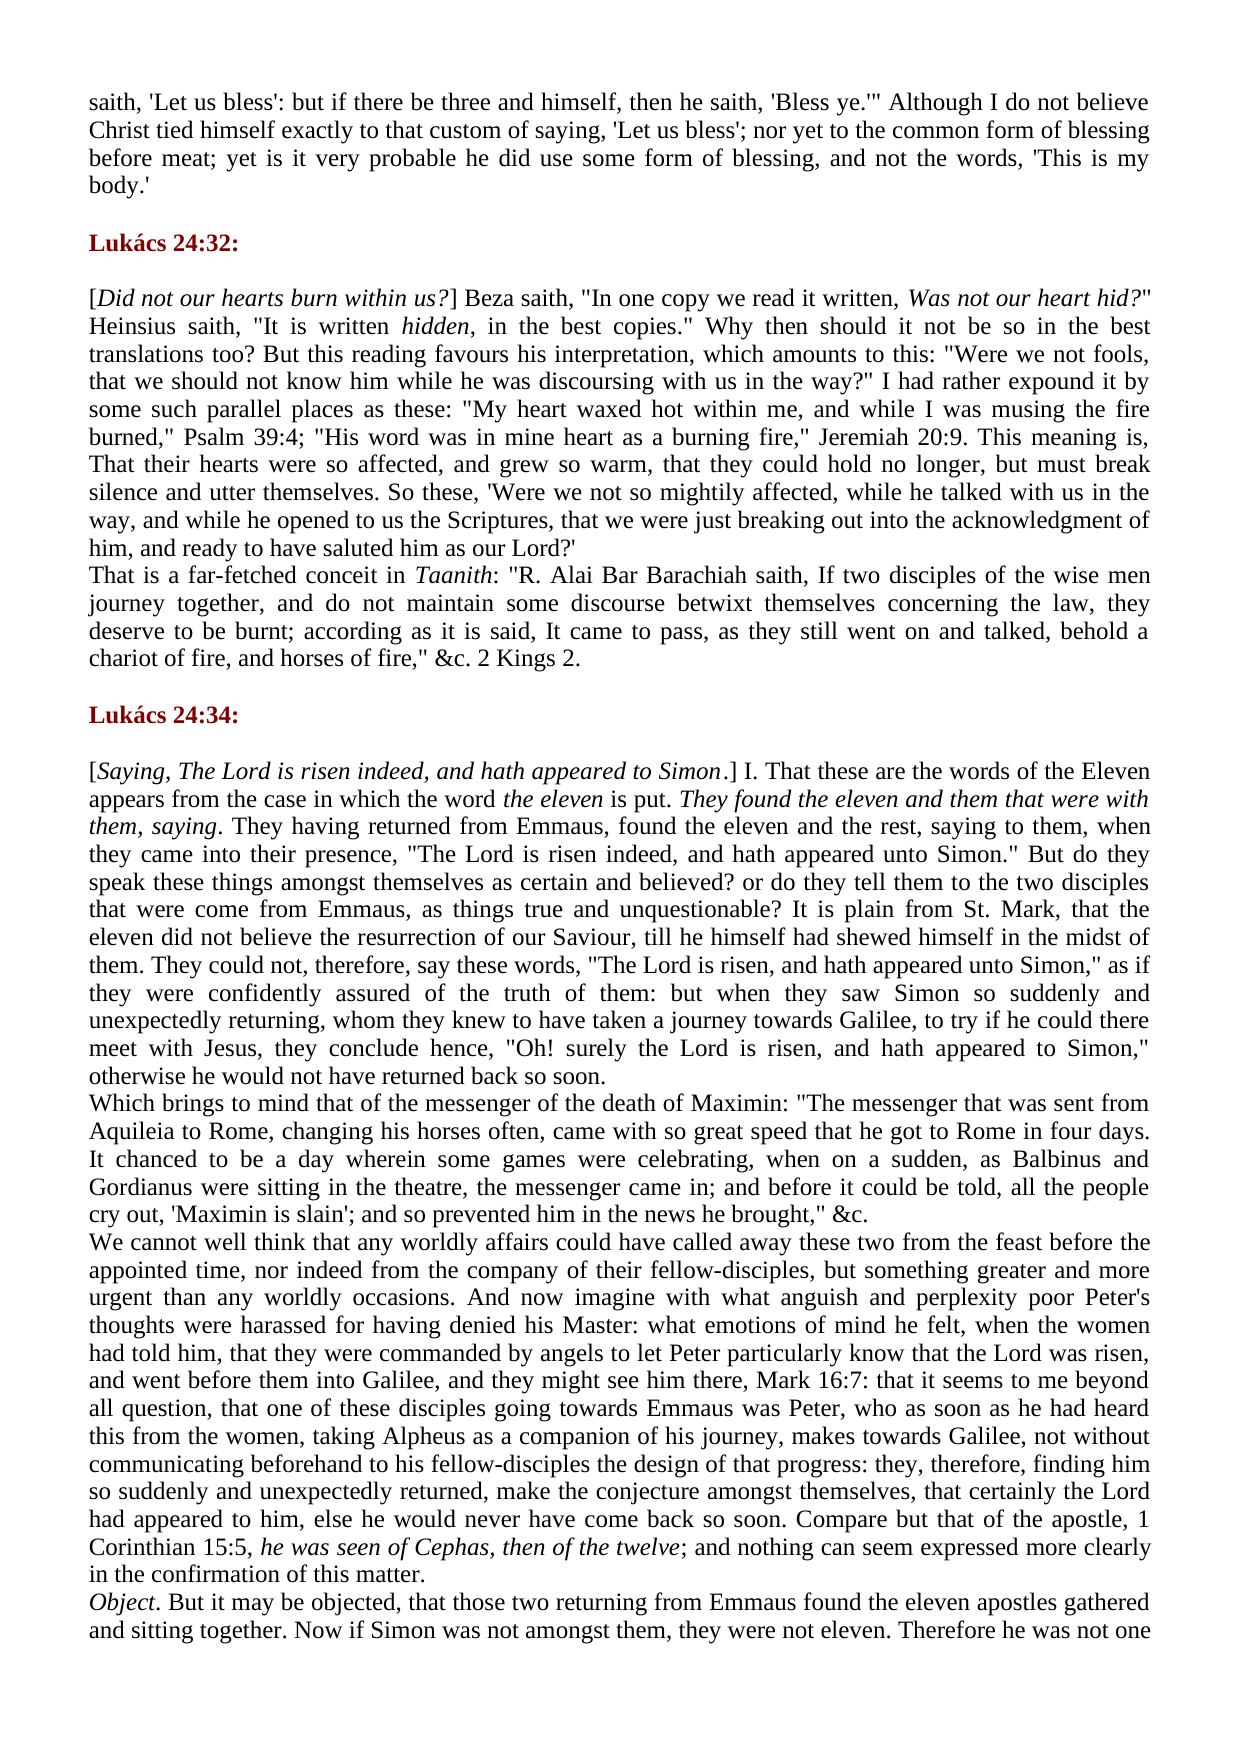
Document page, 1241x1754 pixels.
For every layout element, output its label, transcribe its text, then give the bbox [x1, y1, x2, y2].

text That is a far-fetched conceit in Taanith: "R. Alai Bar Barachiah saith, If two disciples of the wise men journey together, and do not maintain some discourse betwixt themselves concerning the law, they deserve to be burnt; according as it is said, It came to pass, as they still went on and talked, behold a chariot of fire, and horses of fire," &c. 2 Kings 2. [88, 561, 1152, 672]
text saith, 'Let us bless': but if there be three and himself, then he saith, 'Bless ye.'" Although I do not believe Christ tied himself exactly to that custom of saying, 'Let us bless'; nor yet to the common form of blessing before meat; yet is it very probable he did use some form of blessing, and not the words, 'This is my body.' [88, 88, 1152, 199]
text Lukács 24:32: [88, 229, 1152, 257]
text Which brings to mind that of the messenger of the death of Maximin: "The messenger that was sent from Aquileia to Rome, changing his horses often, came with so great speed that he got to Rome in four days. It chanced to be a day wherein some games were celebrating, when on a sudden, as Balbinus and Gordianus were sitting in the theatre, the messenger came in; and before it could be told, all the people cry out, 'Maximin is slain'; and so prevented him in the news he brought," &c. [88, 1089, 1152, 1228]
text [Saying, The Lord is risen indeed, and hath appeared to Simon.] I. That these are the words of the Eleven appears from the case in which the word the eleven is put. They found the eleven and them that were with them, saying. They having returned from Emmaus, found the eleven and the rest, saying to them, when they came into their presence, "The Lord is risen indeed, and hath appeared unto Simon." But do they speak these things amongst themselves as certain and believed? or do they tell them to the two disciples that were come from Emmaus, as things true and unquestionable? It is plain from St. Mark, that the eleven did not believe the resurrection of our Saviour, till he himself had shewed himself in the midst of them. They could not, therefore, say these words, "The Lord is risen, and hath appeared unto Simon," as if they were confidently assured of the truth of them: but when they saw Simon so suddenly and unexpectedly returning, whom they knew to have taken a journey towards Galilee, to try if he could there meet with Jesus, they conclude hence, "Oh! surely the Lord is risen, and hath appeared to Simon," otherwise he would not have returned back so soon. [88, 757, 1152, 1089]
text [Did not our hearts burn within us?] Beza saith, "In one copy we read it written, Was not our heart hid?" Heinsius saith, "It is written hidden, in the best copies." Why then should it not be so in the best translations too? But this reading favours his interpretation, which amounts to this: "Were we not fools, that we should not know him while he was discoursing with us in the way?" I had rather expound it by some such parallel places as these: "My heart waxed hot within me, and while I was musing the fire burned," Psalm 39:4; "His word was in mine heart as a burning fire," Jeremiah 20:9. This meaning is, That their hearts were so affected, and grew so warm, that they could hold no longer, but must break silence and utter themselves. So these, 'Were we not so mightily affected, while he talked with us in the way, and while he opened to us the Scriptures, that we were just breaking out into the acknowledgment of him, and ready to have saluted him as our Lord?' [88, 284, 1152, 561]
text Object. But it may be objected, that those two returning from Emmaus found the eleven apostles gathered and sitting together. Now if Simon was not amongst them, they were not eleven. Therefore he was not one [88, 1588, 1152, 1644]
text Lukács 24:34: [88, 702, 1152, 729]
text We cannot well think that any worldly affairs could have called away these two from the feast before the appointed time, nor indeed from the company of their fellow-disciples, but something greater and more urgent than any worldly occasions. And now imagine with what anguish and perplexity poor Peter's thoughts were harassed for having denied his Master: what emotions of mind he felt, when the women had told him, that they were commanded by angels to let Peter particularly know that the Lord was risen, and went before them into Galilee, and they might see him there, Mark 16:7: that it seems to me beyond all question, that one of these disciples going towards Emmaus was Peter, who as soon as he had heard this from the women, taking Alpheus as a companion of his journey, makes towards Galilee, not without communicating beforehand to his fellow-disciples the design of that progress: they, therefore, finding him so suddenly and unexpectedly returned, make the conjecture amongst themselves, that certainly the Lord had appeared to him, else he would never have come back so soon. Compare but that of the apostle, 1 Corinthian 15:5, he was seen of Cephas, then of the twelve; and nothing can seem expressed more clearly in the confirmation of this matter. [88, 1228, 1152, 1588]
